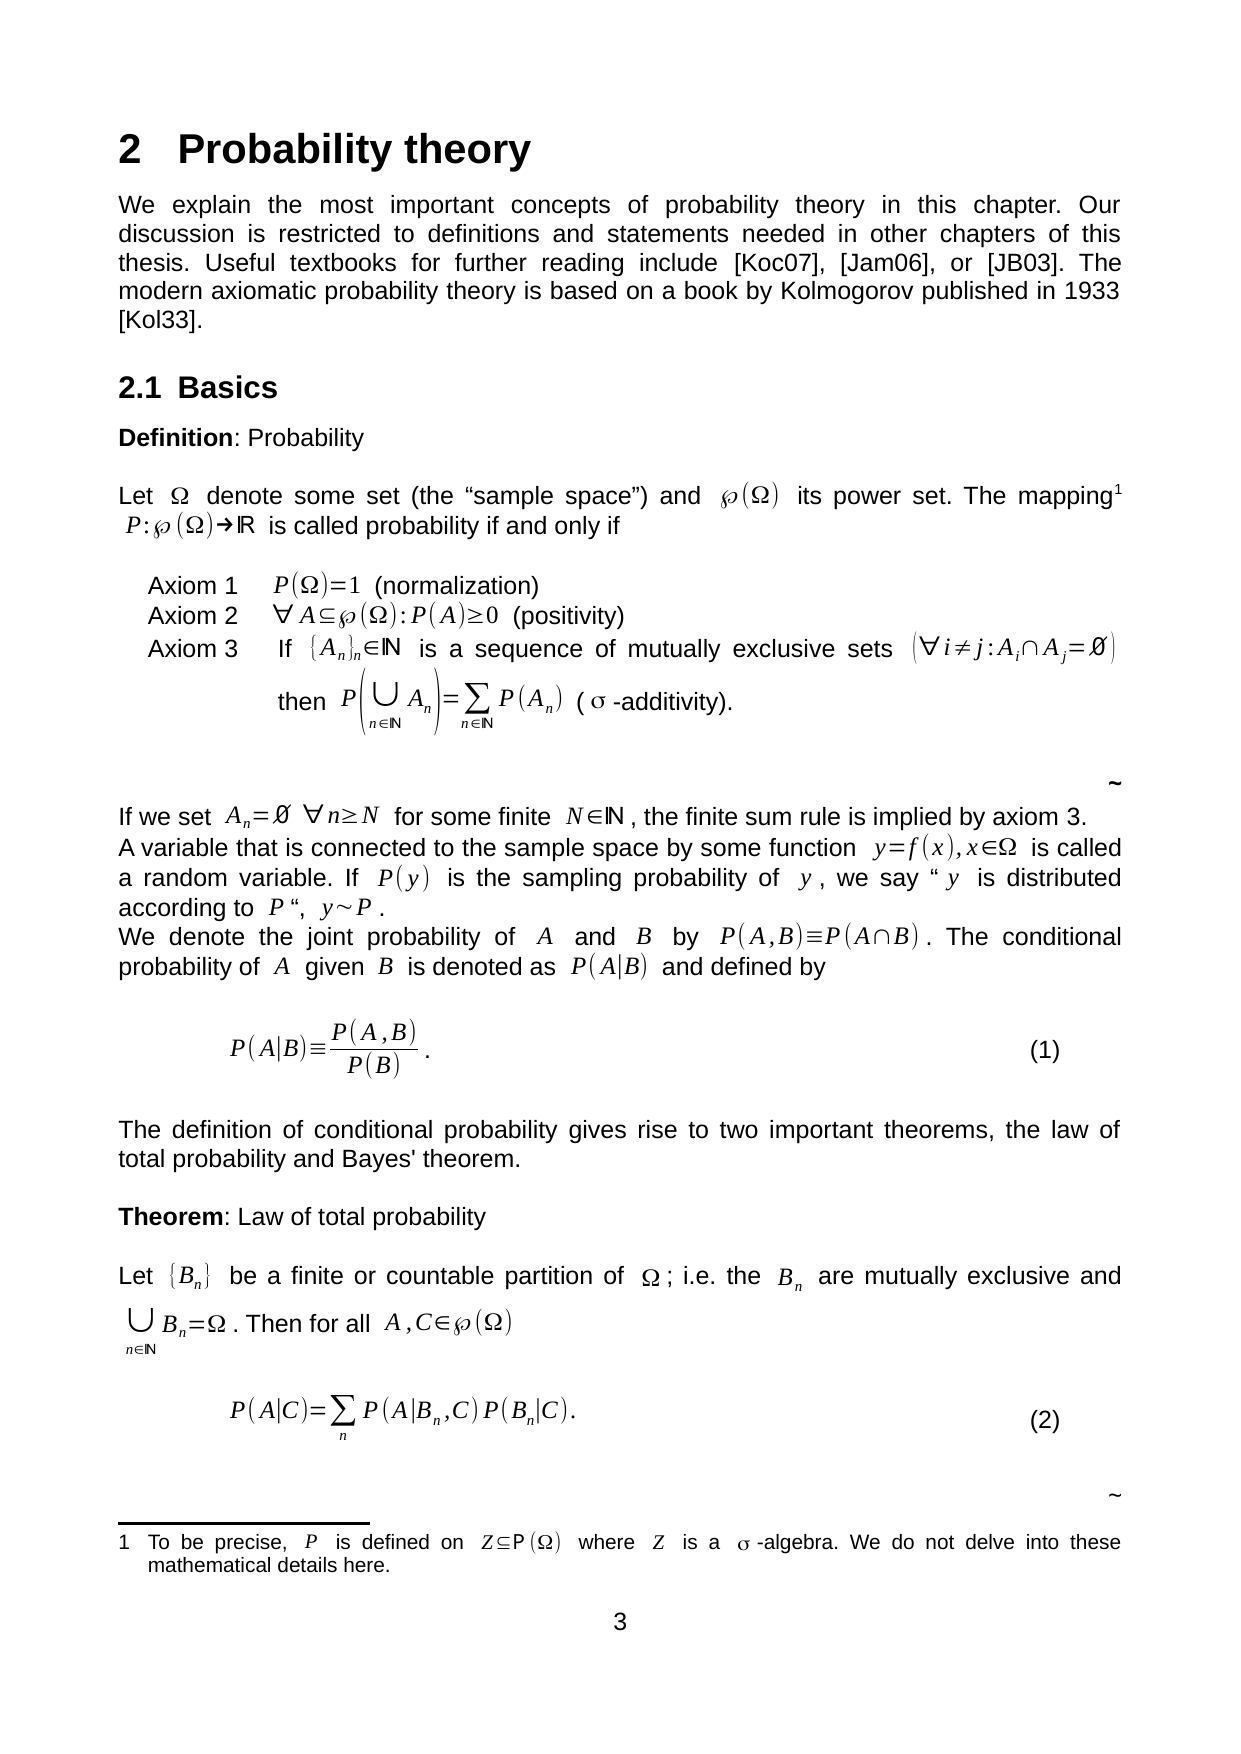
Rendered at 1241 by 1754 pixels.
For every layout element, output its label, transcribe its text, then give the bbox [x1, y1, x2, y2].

text If we set for some finite , the finite sum rule is implied by axiom 3. [118, 800, 1122, 832]
table_header (2) [1024, 1388, 1123, 1450]
text Definition: Probability [118, 423, 1122, 451]
text Let denote some set (the “sample space”) and its power set. The mapping is called probability if and only if [118, 480, 1122, 540]
table_header (1) [1024, 1012, 1123, 1087]
text Let be a finite or countable partition of ; i.e. the are mutually exclusive and . Then for all [118, 1259, 1122, 1358]
text We explain the most important concepts of probability theory in this chapter. Our discussion is restricted to definitions and statements needed in other chapters of this thesis. Useful textbooks for further reading include [Koc07], [Jam06], or [JB03]. The modern axiomatic probability theory is based on a book by Kolmogorov published in 1933 [Kol33]. [118, 190, 1122, 334]
table_header . [216, 1012, 1024, 1087]
list (positivity) [148, 601, 1122, 631]
subtitle Probability theory [118, 124, 1122, 172]
table_header [216, 1388, 1024, 1450]
text ~ [118, 766, 1122, 800]
text Theorem: Law of total probability [118, 1202, 1122, 1231]
list If is a sequence of mutually exclusive sets then (-additivity). [148, 631, 1122, 737]
text The definition of conditional probability gives rise to two important theorems, the law of total probability and Bayes' theorem. [118, 1116, 1122, 1173]
text A variable that is connected to the sample space by some function is called a random variable. If is the sampling probability of , we say “ is distributed according to “, . [118, 832, 1122, 921]
table_header [118, 1388, 216, 1450]
text ~ [118, 1481, 1122, 1511]
list (normalization) [148, 570, 1122, 601]
text We denote the joint probability of and by . The conditional probability of given is denoted as and defined by [118, 921, 1122, 981]
subtitle Basics [118, 369, 1122, 404]
table_header [118, 1012, 216, 1087]
text To be precise, is defined on where is a -algebra. We do not delve into these mathematical details here. [118, 1530, 1122, 1578]
